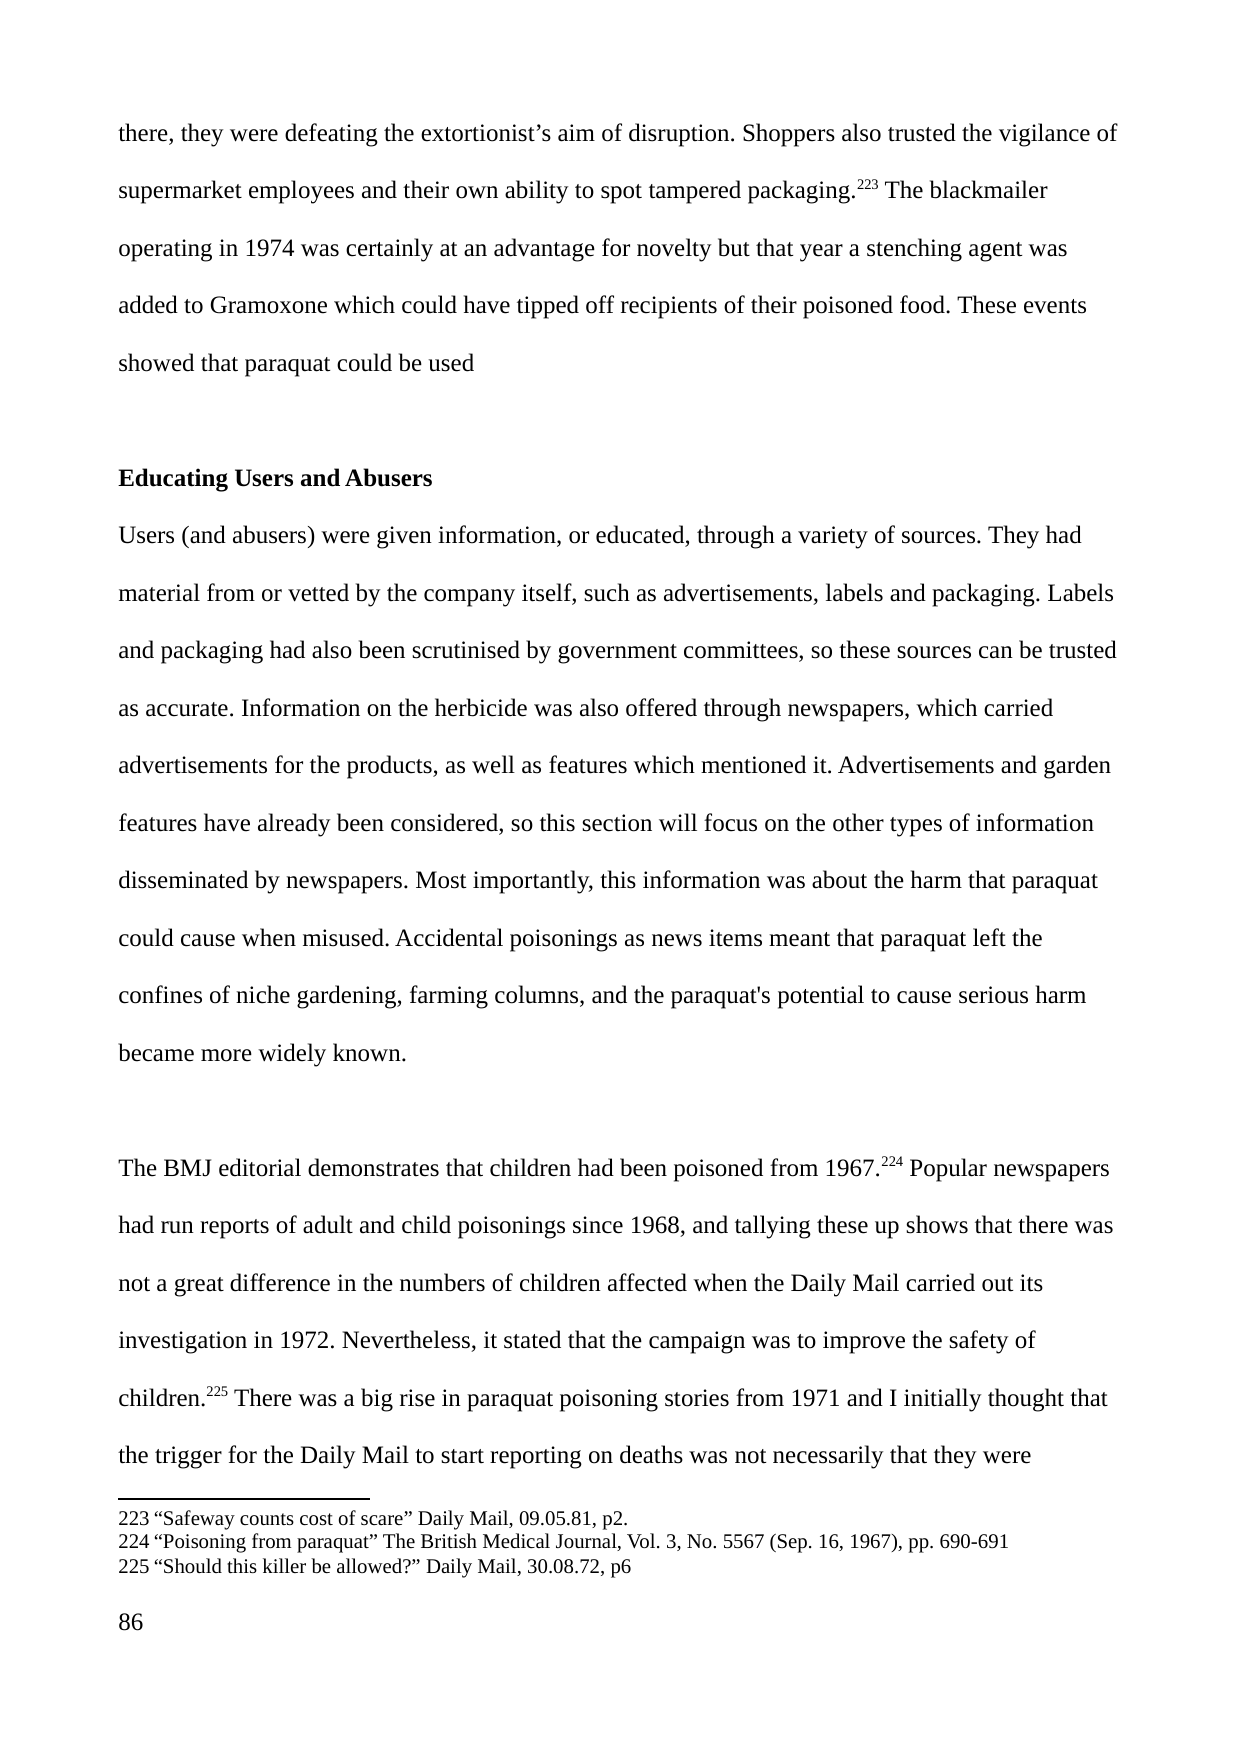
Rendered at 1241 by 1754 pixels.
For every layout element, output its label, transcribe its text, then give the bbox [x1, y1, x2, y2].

text there, they were defeating the extortionist’s aim of disruption. Shoppers also trusted the vigilance of supermarket employees and their own ability to spot tampered packaging. The blackmailer operating in 1974 was certainly at an advantage for novelty but that year a stenching agent was added to Gramoxone which could have tipped off recipients of their poisoned food. These events showed that paraquat could be used [118, 118, 1122, 377]
text “Safeway counts cost of scare” Daily Mail, 09.05.81, p2. [118, 1505, 1122, 1529]
text The BMJ editorial demonstrates that children had been poisoned from 1967. Popular newspapers had run reports of adult and child poisonings since 1968, and tallying these up shows that there was not a great difference in the numbers of children affected when the Daily Mail carried out its investigation in 1972. Nevertheless, it stated that the campaign was to improve the safety of children. There was a big rise in paraquat poisoning stories from 1971 and I initially thought that the trigger for the Daily Mail to start reporting on deaths was not necessarily that they were [118, 1153, 1122, 1469]
text Users (and abusers) were given information, or educated, through a variety of sources. They had material from or vetted by the company itself, such as advertisements, labels and packaging. Labels and packaging had also been scrutinised by government committees, so these sources can be trusted as accurate. Information on the herbicide was also offered through newspapers, which carried advertisements for the products, as well as features which mentioned it. Advertisements and garden features have already been considered, so this section will focus on the other types of information disseminated by newspapers. Most importantly, this information was about the harm that paraquat could cause when misused. Accidental poisonings as news items meant that paraquat left the confines of niche gardening, farming columns, and the paraquat's potential to cause serious harm became more widely known. [118, 521, 1122, 1067]
text “Poisoning from paraquat” The British Medical Journal, Vol. 3, No. 5567 (Sep. 16, 1967), pp. 690-691 [118, 1529, 1122, 1553]
text “Should this killer be allowed?” Daily Mail, 30.08.72, p6 [118, 1553, 1122, 1578]
text Educating Users and Abusers [118, 463, 1122, 492]
